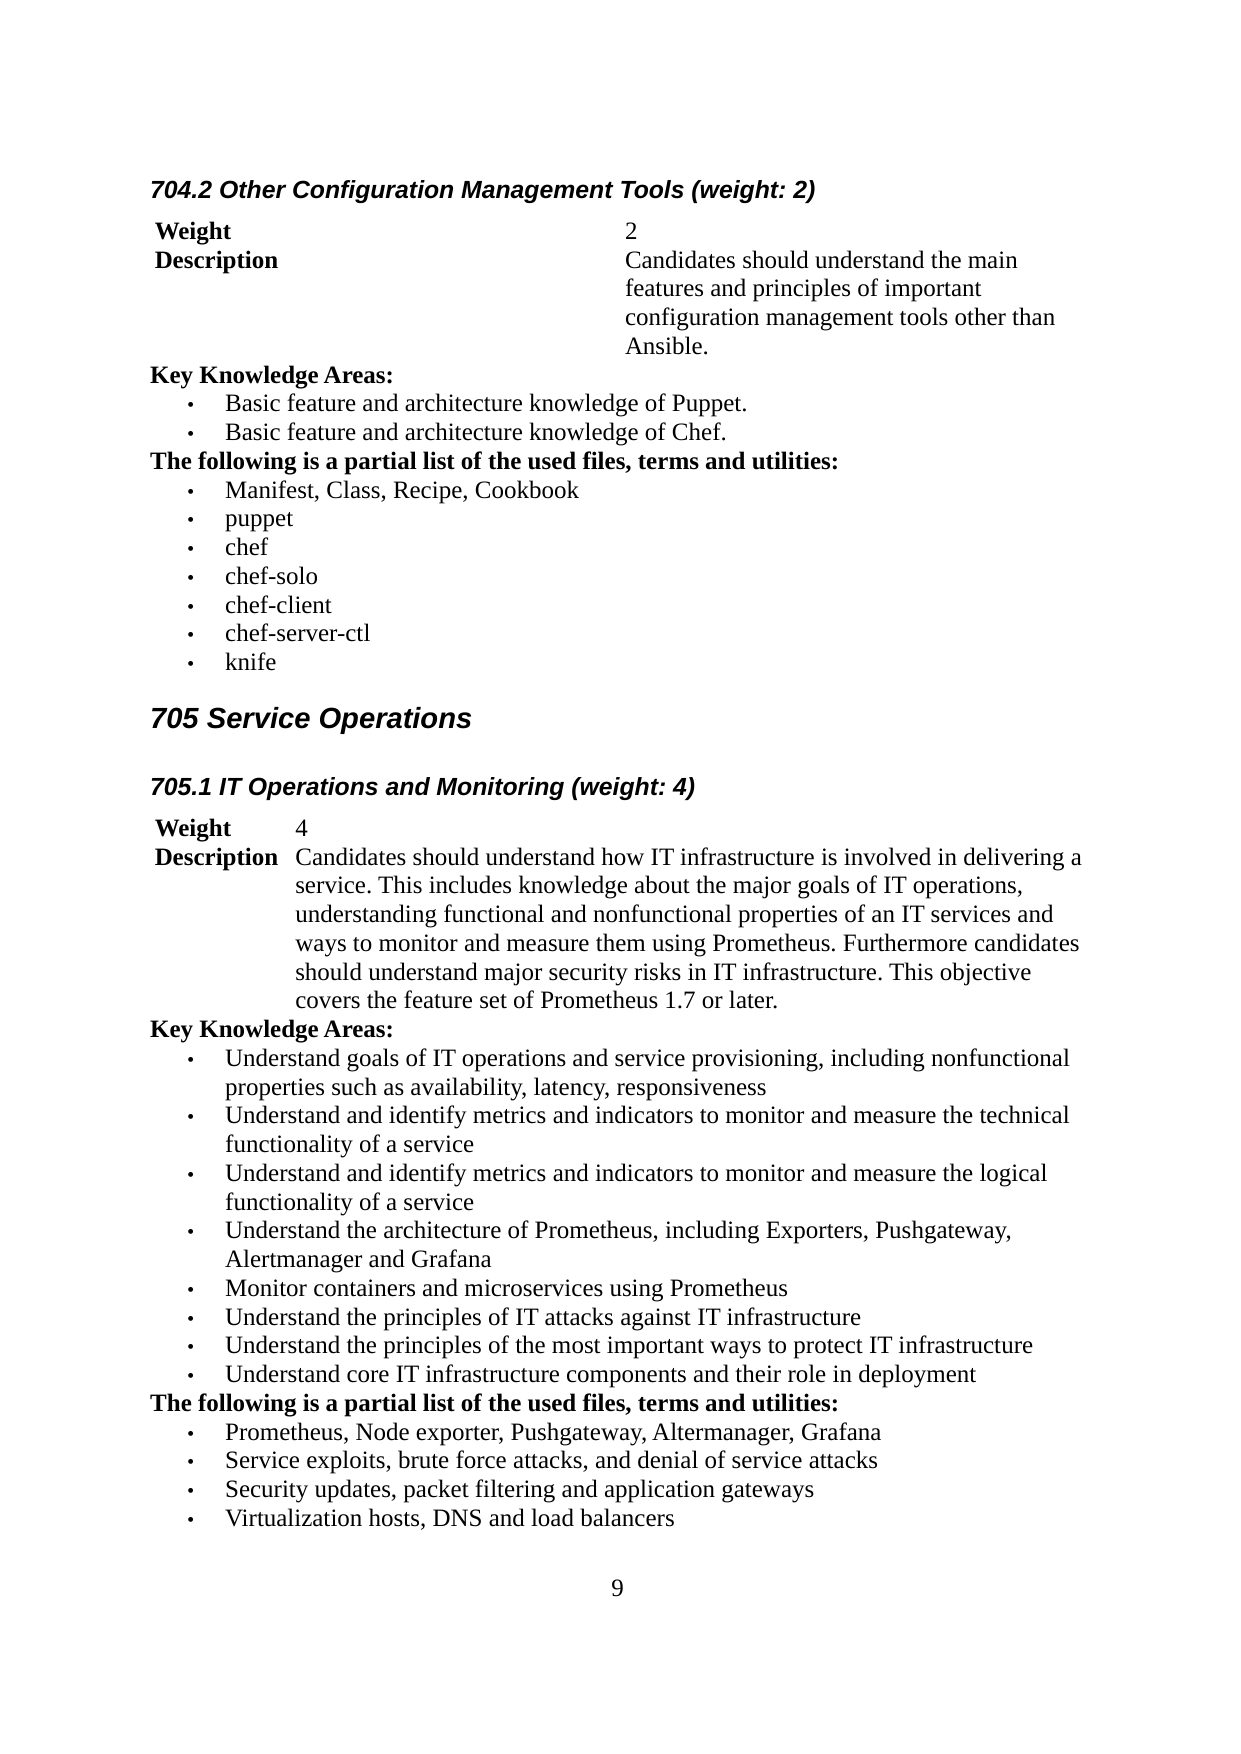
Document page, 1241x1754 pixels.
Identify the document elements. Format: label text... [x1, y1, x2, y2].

text The following is a partial list of the used files, terms and utilities: [150, 446, 1091, 475]
table_cell Description [150, 245, 620, 360]
list Prometheus, Node exporter, Pushgateway, Altermanager, Grafana [187, 1417, 1091, 1446]
list Basic feature and architecture knowledge of Puppet. [187, 388, 1091, 417]
list Monitor containers and microservices using Prometheus [187, 1273, 1091, 1302]
list knife [187, 647, 1091, 676]
list Security updates, packet filtering and application gateways [187, 1474, 1091, 1503]
list Basic feature and architecture knowledge of Chef. [187, 417, 1091, 446]
list chef-client [187, 590, 1091, 618]
list Manifest, Class, Recipe, Cookbook [187, 475, 1091, 503]
list Understand the principles of IT attacks against IT infrastructure [187, 1302, 1091, 1331]
list Understand goals of IT operations and service provisioning, including nonfunctional properties such as availability, latency, responsiveness [187, 1043, 1091, 1101]
subtitle 705 Service Operations [150, 701, 1091, 734]
table_header Weight [150, 216, 620, 245]
table_header Weight [150, 813, 291, 842]
list Virtualization hosts, DNS and load balancers [187, 1503, 1091, 1532]
text Key Knowledge Areas: [150, 1014, 1091, 1043]
table_header 2 [620, 216, 1091, 245]
table_cell Candidates should understand how IT infrastructure is involved in delivering a service. This includes knowledge about the major goals of IT operations, understanding functional and nonfunctional properties of an IT services and ways to monitor and measure them using Prometheus. Furthermore candidates should understand major security risks in IT infrastructure. This objective covers the feature set of Prometheus 1.7 or later. [291, 842, 1091, 1014]
table_cell Description [150, 842, 291, 1014]
list Understand the principles of the most important ways to protect IT infrastructure [187, 1331, 1091, 1359]
list puppet [187, 503, 1091, 532]
text The following is a partial list of the used files, terms and utilities: [150, 1388, 1091, 1417]
list Understand core IT infrastructure components and their role in deployment [187, 1359, 1091, 1388]
list chef-server-ctl [187, 618, 1091, 647]
subtitle 705.1 IT Operations and Monitoring (weight: 4) [150, 772, 1091, 801]
table_header 4 [291, 813, 1091, 842]
list chef-solo [187, 561, 1091, 590]
list Understand and identify metrics and indicators to monitor and measure the technical functionality of a service [187, 1101, 1091, 1158]
list Understand and identify metrics and indicators to monitor and measure the logical functionality of a service [187, 1158, 1091, 1216]
list Understand the architecture of Prometheus, including Exporters, Pushgateway, Alertmanager and Grafana [187, 1216, 1091, 1273]
list Service exploits, brute force attacks, and denial of service attacks [187, 1446, 1091, 1474]
text Key Knowledge Areas: [150, 360, 1091, 388]
subtitle 704.2 Other Configuration Management Tools (weight: 2) [150, 175, 1091, 203]
list chef [187, 532, 1091, 561]
table_cell Candidates should understand the main features and principles of important configuration management tools other than Ansible. [620, 245, 1091, 360]
